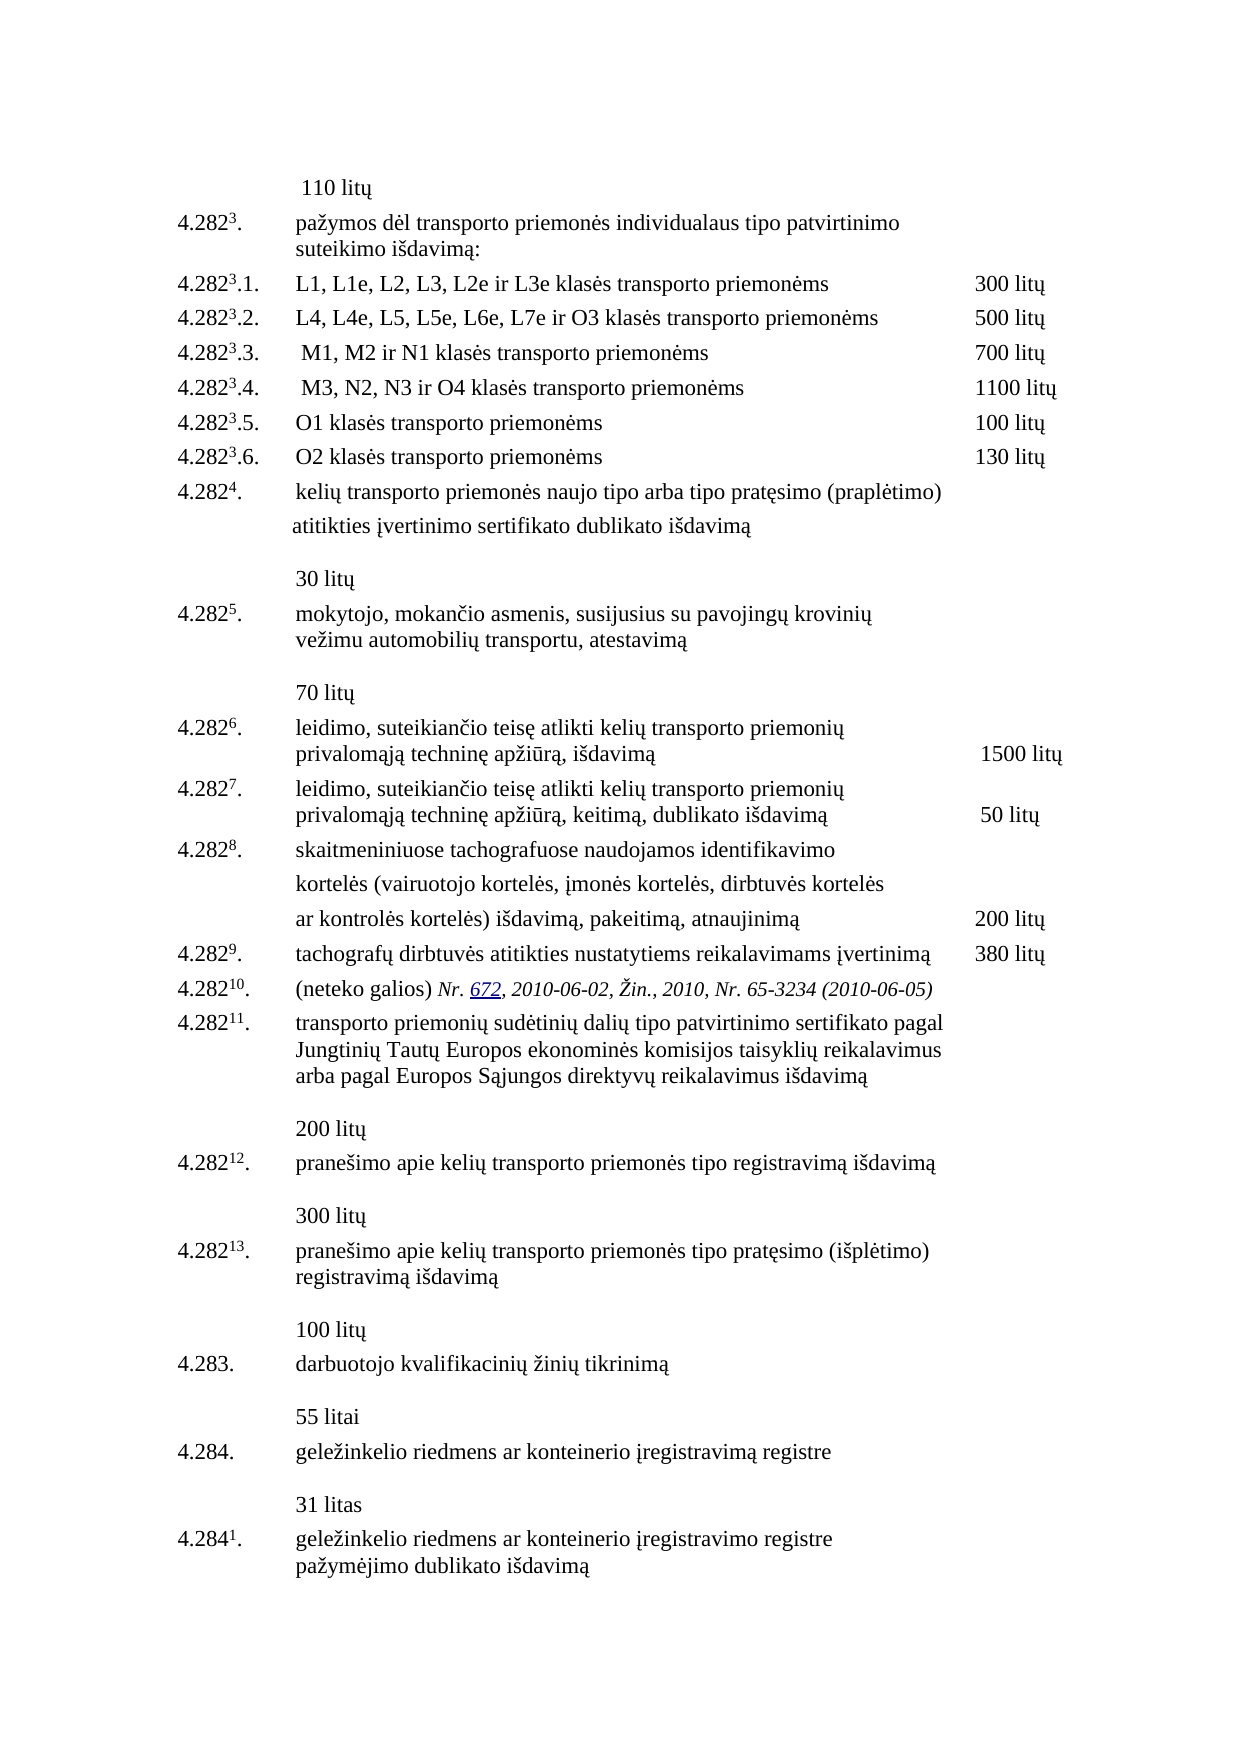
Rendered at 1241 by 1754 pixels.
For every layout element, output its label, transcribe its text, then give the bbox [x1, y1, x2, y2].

text 4.28210. (neteko galios) Nr. 672, 2010-06-02, Žin., 2010, Nr. 65-3234 (2010-06-05) [177, 974, 945, 1001]
text 4.2841. geležinkelio riedmens ar konteinerio įregistravimo registre pažymėjimo dublikato išdavimą [177, 1525, 930, 1578]
text 4.2826. leidimo, suteikiančio teisę atlikti kelių transporto priemonių privalomąją techninę apžiūrą, išdavimą 1500 litų [177, 714, 1122, 766]
text 4.2823.3. M1, M2 ir N1 klasės transporto priemonėms 700 litų [177, 339, 1226, 366]
text 4.2823.2. L4, L4e, L5, L5e, L6e, L7e ir O3 klasės transporto priemonėms 500 litų [177, 304, 1137, 331]
text 4.2823.5. O1 klasės transporto priemonėms 100 litų [177, 408, 1122, 435]
text 4.28212. pranešimo apie kelių transporto priemonės tipo registravimą išdavimą 300 litų [177, 1149, 945, 1228]
text 4.2823.4. M3, N2, N3 ir O4 klasės transporto priemonėms 1100 litų [177, 374, 1122, 400]
text 4.2828. skaitmeniniuose tachografuose naudojamos identifikavimo [177, 836, 1122, 862]
text 110 litų [177, 148, 930, 200]
text 4.28211. transporto priemonių sudėtinių dalių tipo patvirtinimo sertifikato pagal Jungtinių Tautų Europos ekonominės komisijos taisyklių reikalavimus arba pagal Europos Sąjungos direktyvų reikalavimus išdavimą 200 litų [177, 1009, 945, 1141]
text 4.2829. tachografų dirbtuvės atitikties nustatytiems reikalavimams įvertinimą 380 litų [177, 940, 1122, 966]
text kortelės (vairuotojo kortelės, įmonės kortelės, dirbtuvės kortelės [177, 871, 1122, 897]
text 4.2825. mokytojo, mokančio asmenis, susijusius su pavojingų krovinių vežimu automobilių transportu, atestavimą 70 litų [177, 600, 945, 705]
text atitikties įvertinimo sertifikato dublikato išdavimą 30 litų [292, 513, 945, 592]
text 4.2824. kelių transporto priemonės naujo tipo arba tipo pratęsimo (praplėtimo) [177, 478, 1122, 504]
text 4.2823.6. O2 klasės transporto priemonėms 130 litų [177, 443, 1122, 469]
text 4.2823. pažymos dėl transporto priemonės individualaus tipo patvirtinimo suteikimo išdavimą: [177, 209, 930, 261]
text ar kontrolės kortelės) išdavimą, pakeitimą, atnaujinimą 200 litų [177, 905, 1122, 932]
text 4.2823.1. L1, L1e, L2, L3, L2e ir L3e klasės transporto priemonėms 300 litų [177, 270, 1240, 296]
text 4.2827. leidimo, suteikiančio teisę atlikti kelių transporto priemonių privalomąją techninę apžiūrą, keitimą, dublikato išdavimą 50 litų [177, 775, 1122, 827]
text 4.284. geležinkelio riedmens ar konteinerio įregistravimą registre 31 litas [177, 1438, 930, 1517]
text 4.28213. pranešimo apie kelių transporto priemonės tipo pratęsimo (išplėtimo) registravimą išdavimą 100 litų [177, 1237, 945, 1342]
text 4.283. darbuotojo kvalifikacinių žinių tikrinimą 55 litai [177, 1351, 945, 1429]
